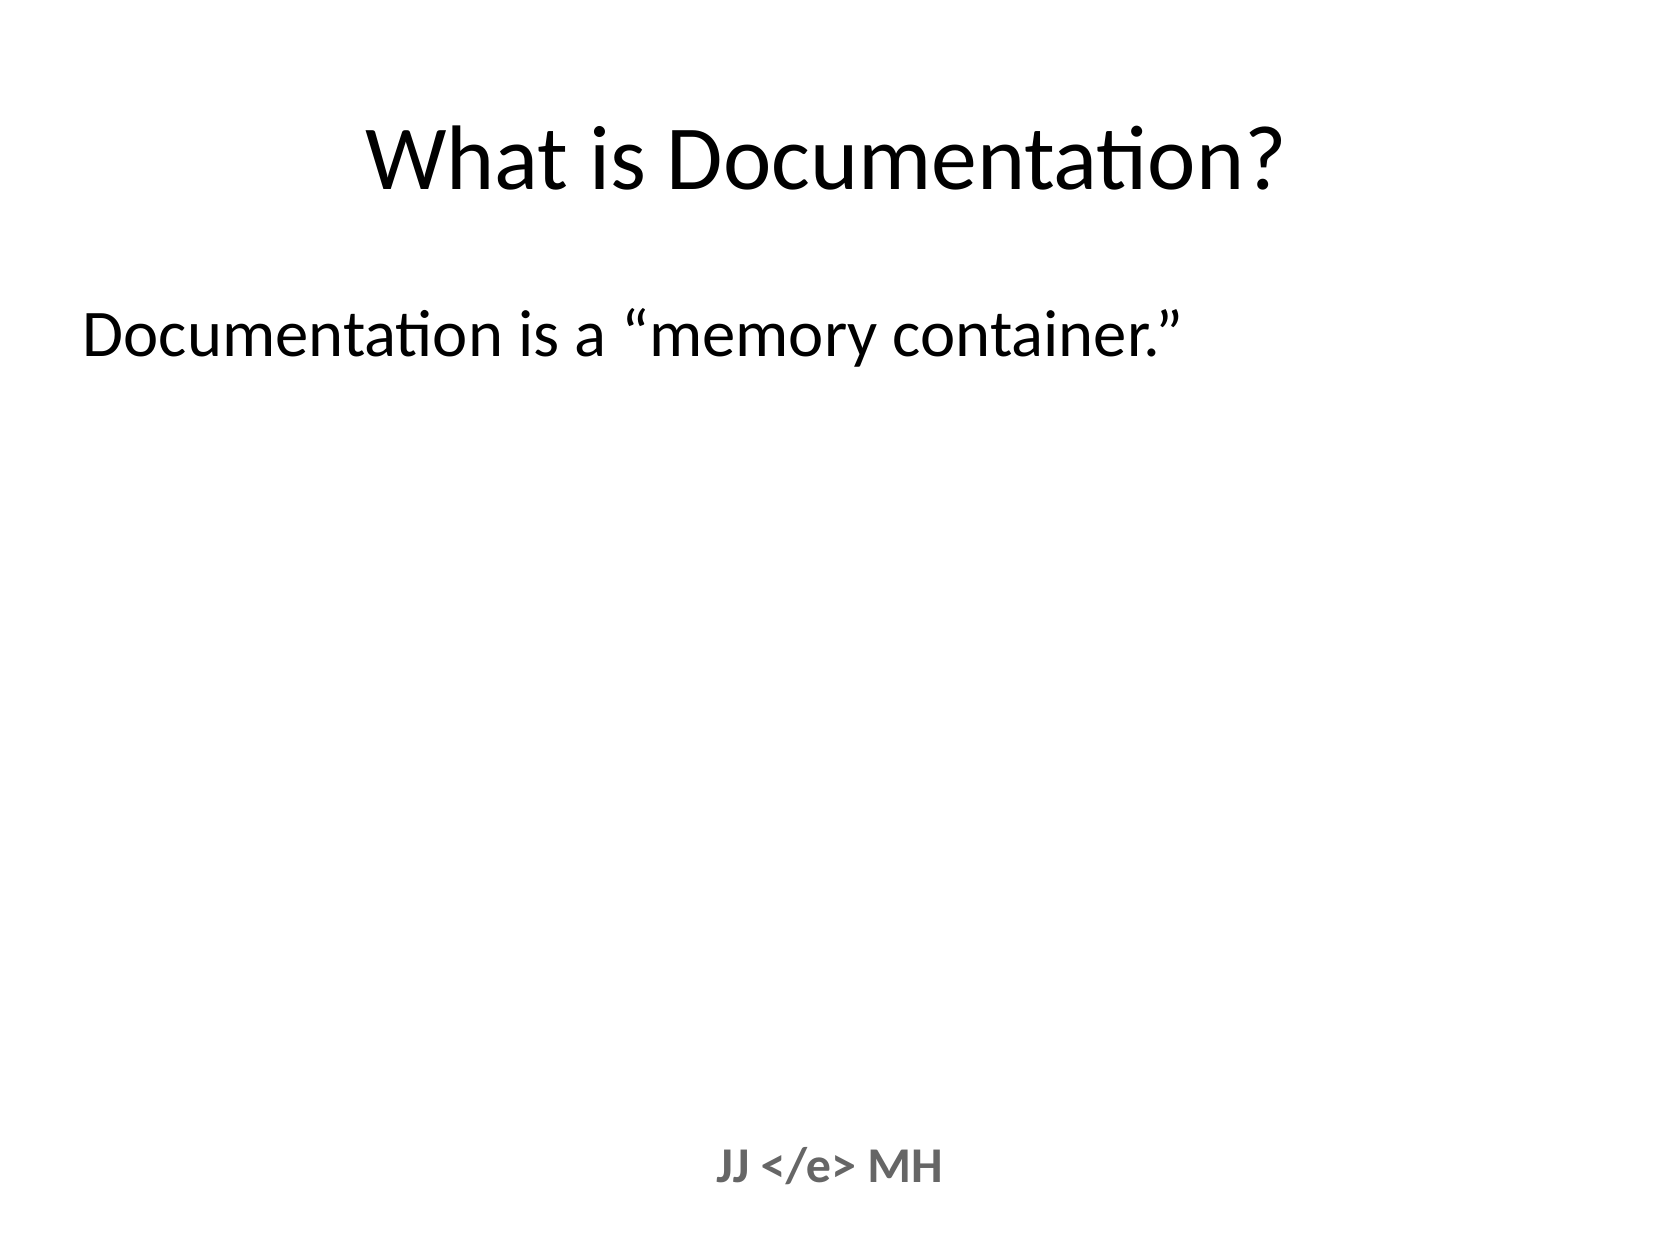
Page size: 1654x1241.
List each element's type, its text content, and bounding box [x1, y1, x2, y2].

list Documentation is a “memory container.” [82, 290, 1363, 754]
text_box JJ </e> MH [567, 1132, 1092, 1219]
title What is Documentation? [82, 49, 1571, 257]
